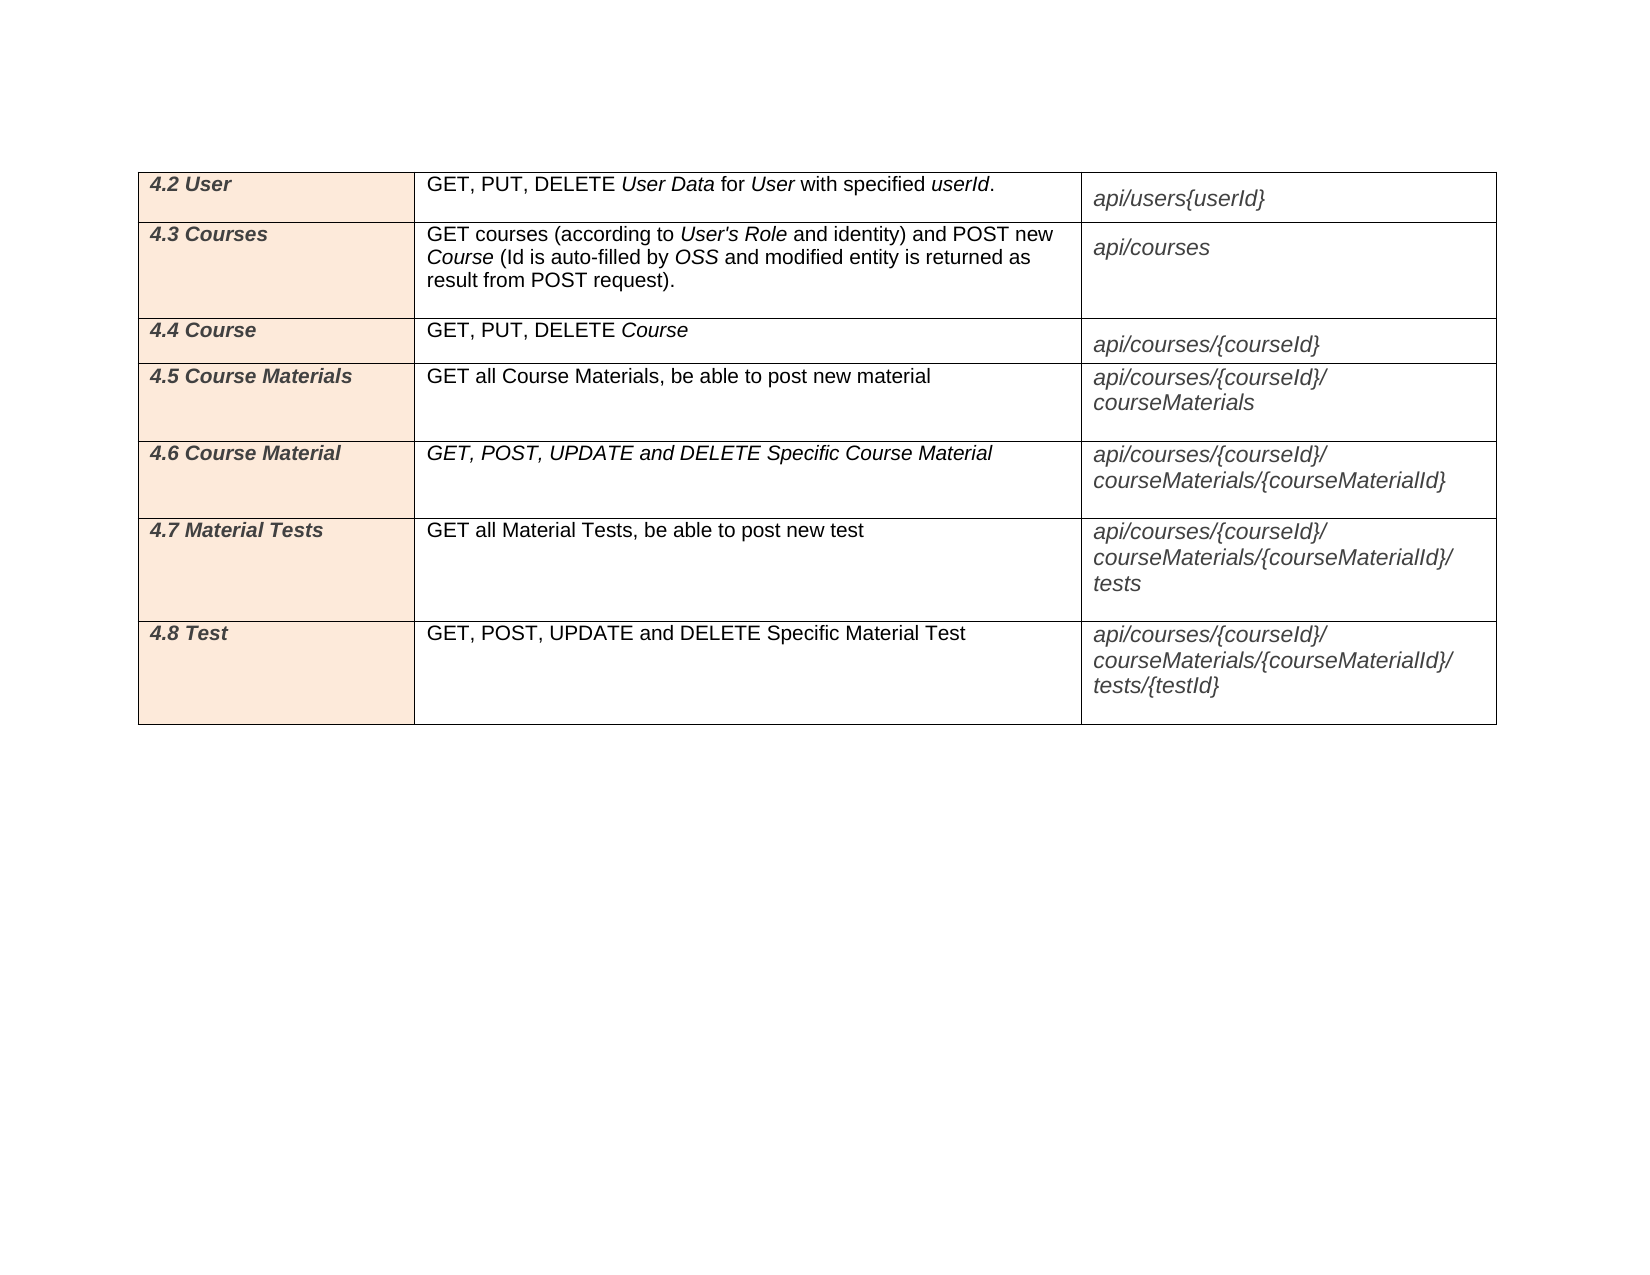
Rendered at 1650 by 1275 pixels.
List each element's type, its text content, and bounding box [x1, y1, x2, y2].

table_cell api/courses/{courseId} [1082, 319, 1496, 363]
table_cell GET, POST, UPDATE and DELETE Specific Material Test [415, 622, 1081, 724]
table_cell api/courses/{courseId}/courseMaterials/{courseMaterialId} [1082, 442, 1496, 518]
table_cell 4.6 Course Material [139, 442, 414, 518]
table_cell GET all Course Materials, be able to post new material [415, 364, 1081, 441]
table_cell 4.2 User [139, 173, 414, 222]
table_cell GET courses (according to User's Role and identity) and POST new Course (Id is auto-filled by OSS and modified entity is returned as result from POST request). [415, 223, 1081, 318]
table_cell api/courses/{courseId}/courseMaterials/{courseMaterialId}/tests/{testId} [1082, 622, 1496, 724]
table_cell 4.8 Test [139, 622, 414, 724]
table_cell GET, POST, UPDATE and DELETE Specific Course Material [415, 442, 1081, 518]
table_cell api/courses/{courseId}/courseMaterials/{courseMaterialId}/tests [1082, 519, 1496, 621]
table_cell 4.5 Course Materials [139, 364, 414, 441]
table_cell api/users{userId} [1082, 173, 1496, 222]
table_cell 4.3 Courses [139, 223, 414, 318]
table_cell GET, PUT, DELETE Course [415, 319, 1081, 363]
table_cell api/courses [1082, 223, 1496, 318]
table_cell 4.7 Material Tests [139, 519, 414, 621]
table_cell GET, PUT, DELETE User Data for User with specified userId. [415, 173, 1081, 222]
table_cell 4.4 Course [139, 319, 414, 363]
table_cell GET all Material Tests, be able to post new test [415, 519, 1081, 621]
table_cell api/courses/{courseId}/courseMaterials [1082, 364, 1496, 441]
